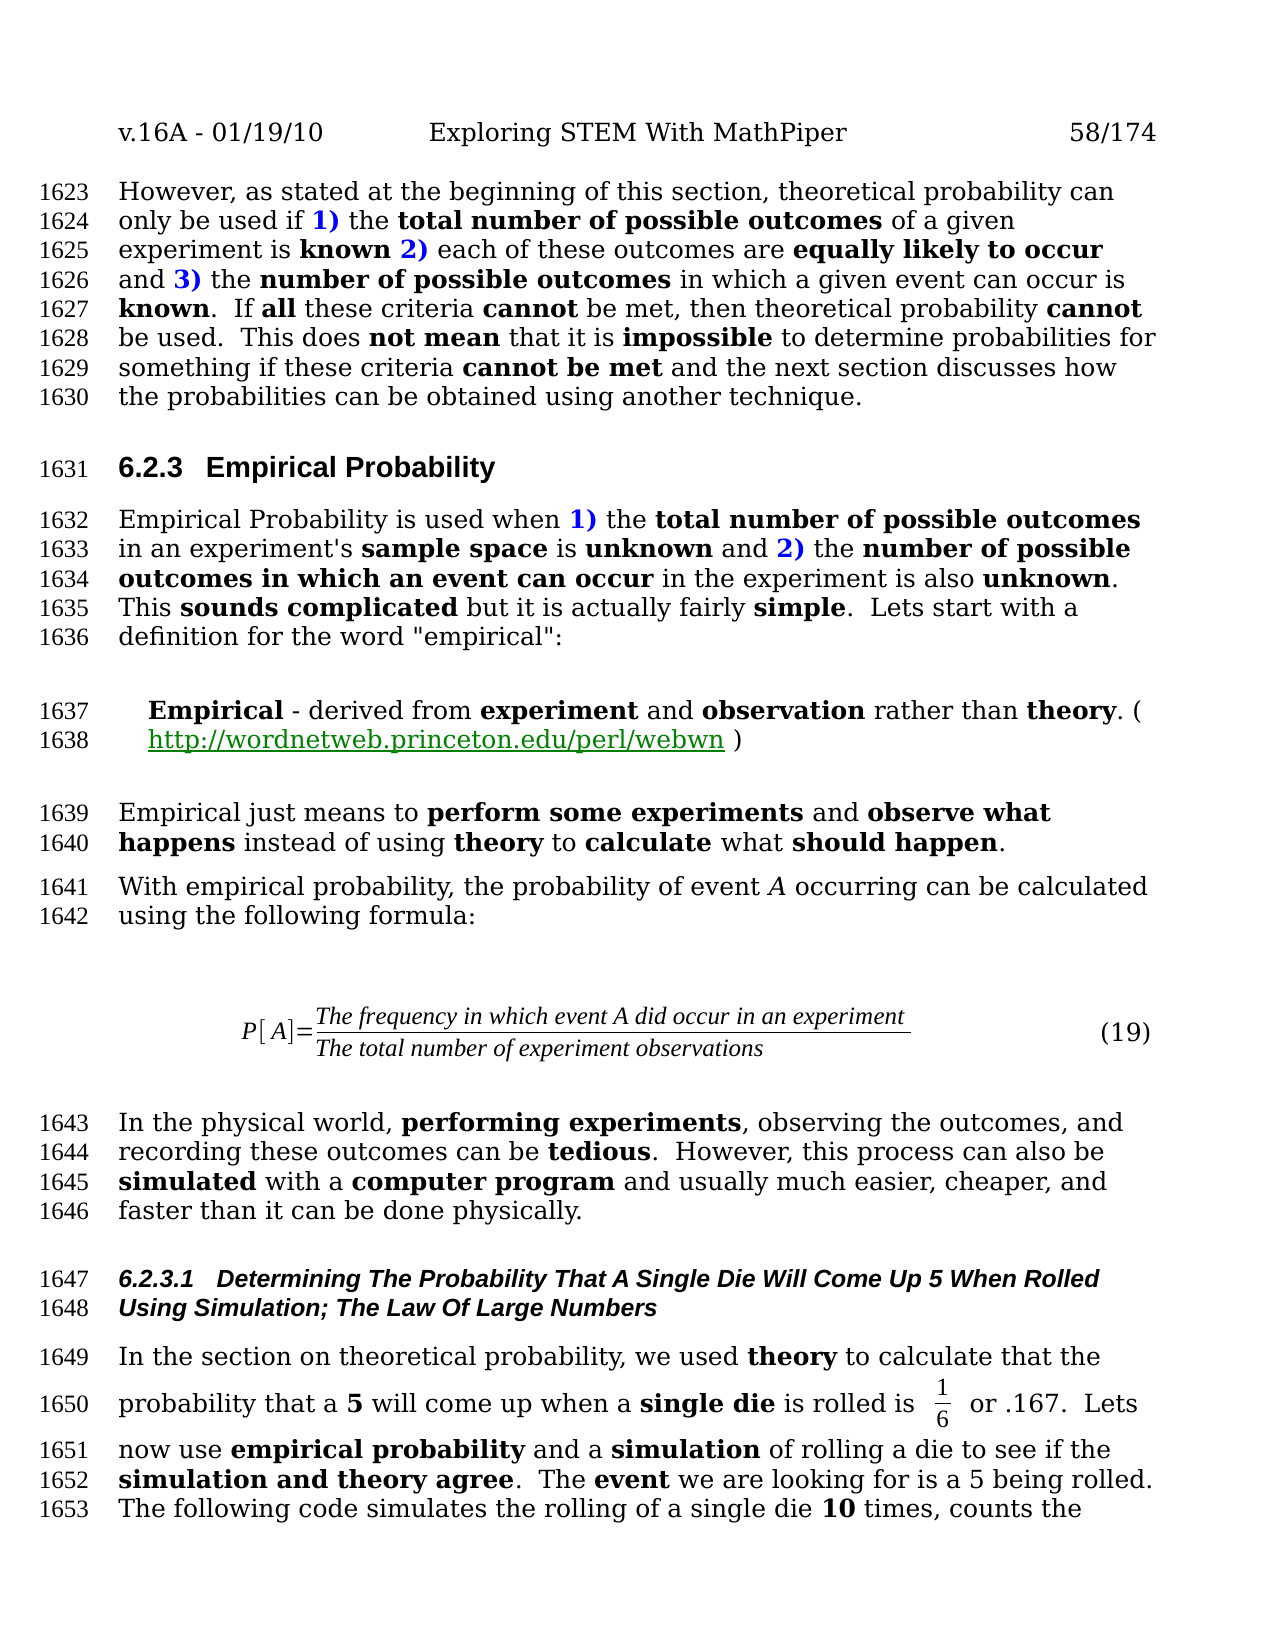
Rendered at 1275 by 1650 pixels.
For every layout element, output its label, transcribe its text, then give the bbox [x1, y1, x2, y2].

text However, as stated at the beginning of this section, theoretical probability can only be used if 1) the total number of possible outcomes of a given experiment is known 2) each of these outcomes are equally likely to occur and 3) the number of possible outcomes in which a given event can occur is known. If all these criteria cannot be met, then theoretical probability cannot be used. This does not mean that it is impossible to determine probabilities for something if these criteria cannot be met and the next section discusses how the probabilities can be obtained using another technique. [118, 177, 1157, 411]
text Empirical just means to perform some experiments and observe what happens instead of using theory to calculate what should happen. [118, 798, 1157, 857]
text Empirical Probability is used when 1) the total number of possible outcomes in an experiment's sample space is unknown and 2) the number of possible outcomes in which an event can occur in the experiment is also unknown. This sounds complicated but it is actually fairly simple. Lets start with a definition for the word "empirical": [118, 505, 1157, 652]
subtitle Determining The Probability That A Single Die Will Come Up 5 When Rolled Using Simulation; The Law Of Large Numbers [118, 1264, 1157, 1321]
text In the section on theoretical probability, we used theory to calculate that the probability that a 5 will come up when a single die is rolled isor .167. Lets now use empirical probability and a simulation of rolling a die to see if the simulation and theory agree. The event we are looking for is a 5 being rolled. The following code simulates the rolling of a single die 10 times, counts the [118, 1342, 1157, 1523]
text In the physical world, performing experiments, observing the outcomes, and recording these outcomes can be tedious. However, this process can also be simulated with a computer program and usually much easier, cheaper, and faster than it can be done physically. [118, 1108, 1157, 1225]
table_header (19) [1041, 995, 1157, 1070]
subtitle Empirical Probability [118, 450, 1157, 484]
table_header [118, 995, 1041, 1070]
text Empirical - derived from experiment and observation rather than theory. ( http://wordnetweb.princeton.edu/perl/webwn ) [148, 696, 1157, 754]
text With empirical probability, the probability of event A occurring can be calculated using the following formula: [118, 872, 1157, 931]
